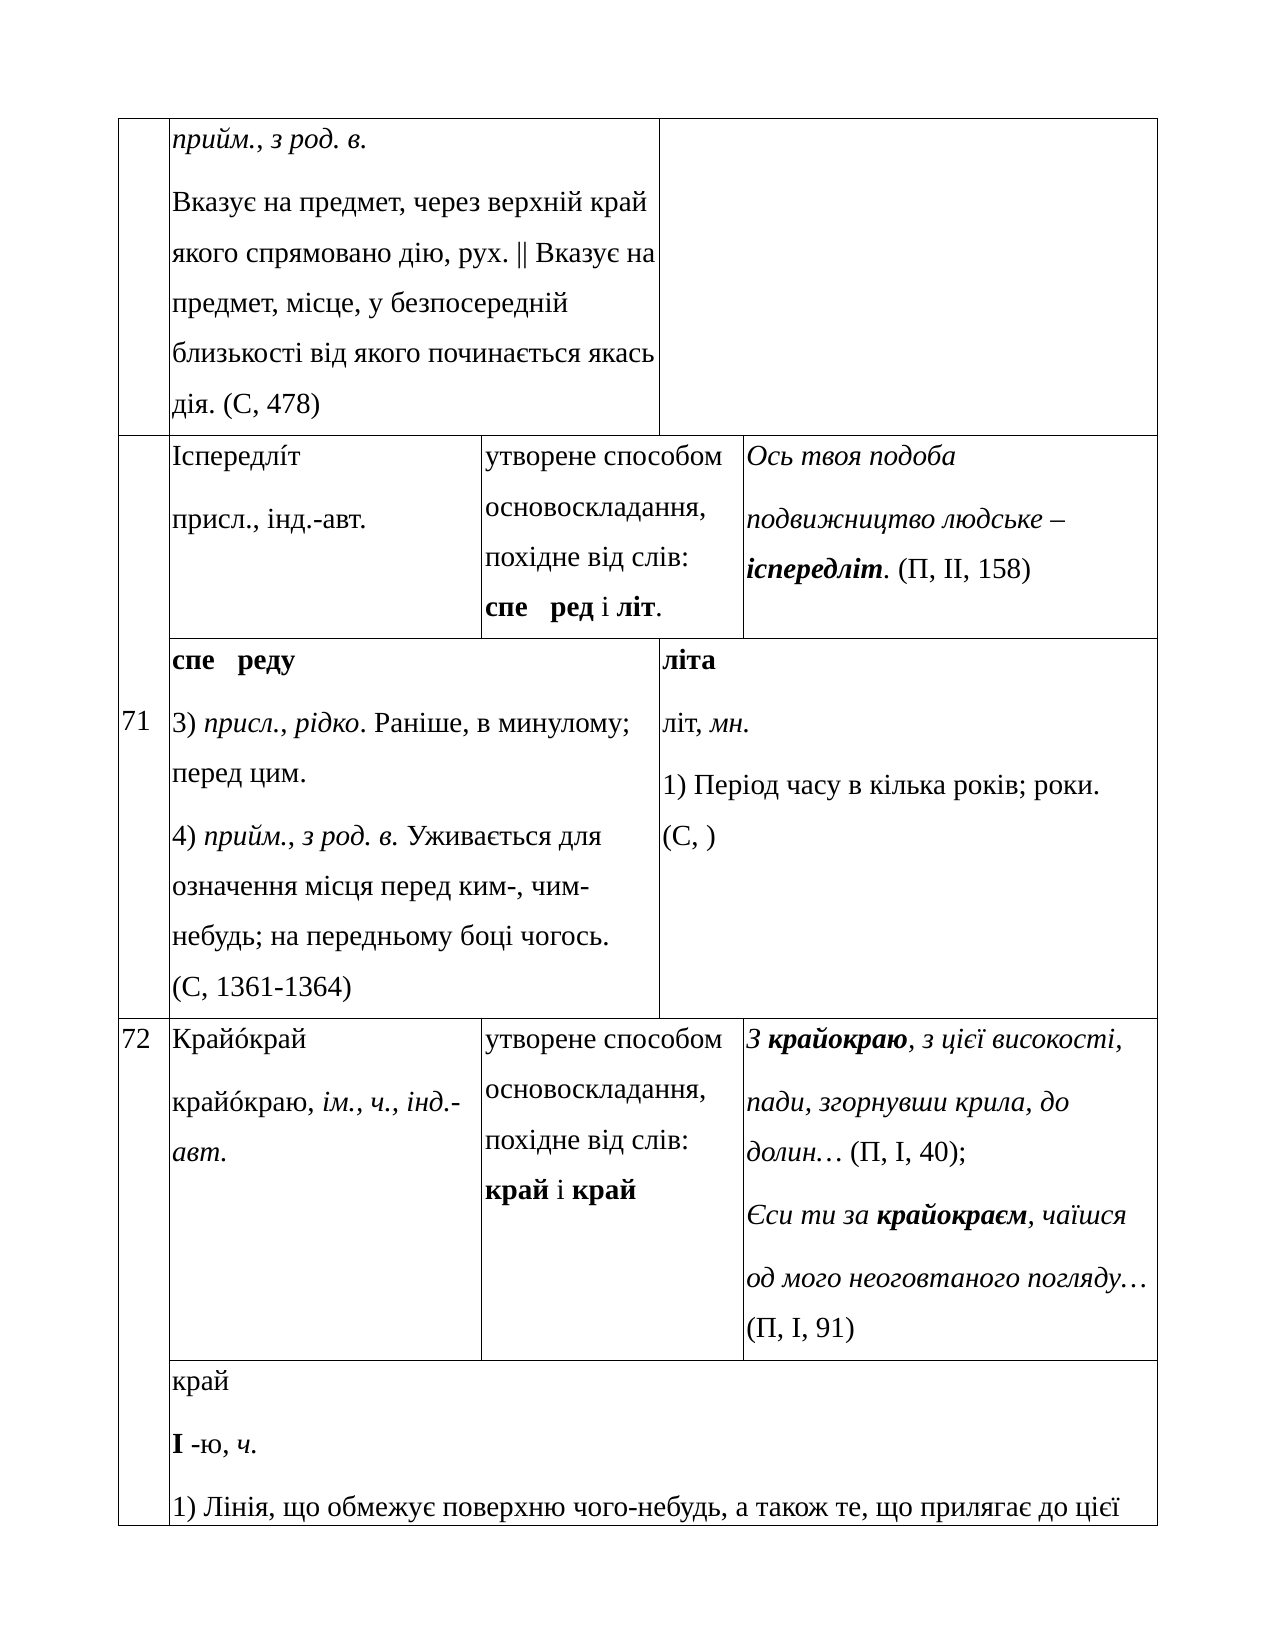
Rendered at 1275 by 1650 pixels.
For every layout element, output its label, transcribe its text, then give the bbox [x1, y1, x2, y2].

table_cell утворене способом основоскладання, похідне від слів: край і край [482, 1019, 743, 1359]
table_cell літа літ, мн. 1) Період часу в кілька років; роки. (С, ) [660, 639, 1157, 1018]
table_cell 71 [119, 436, 169, 1018]
table_cell край I -ю, ч. 1) Лінія, що обмежує поверхню чого-небудь, а також те, що прилягає до цієї [170, 1361, 1157, 1525]
table_cell Крайóкрай крайóкраю, ім., ч., інд.-авт. [170, 1019, 481, 1359]
table_cell [660, 119, 1157, 435]
table_cell спереду 3) присл., рідко. Раніше, в минулому; перед цим. 4) прийм., з род. в. Уживається для означення місця перед ким-, чим-небудь; на передньому боці чогось. (С, 1361-1364) [170, 639, 659, 1018]
table_cell утворене способом основоскладання, похідне від слів: сперед і літ. [482, 436, 743, 638]
table_cell Іспередлíт присл., інд.-авт. [170, 436, 481, 638]
table_cell З крайокраю, з цієї високості, пади, згорнувши крила, до долин… (П, І, 40); Єси ти за крайокраєм, чаїшся од мого неоговтаного погляду… (П, І, 91) [744, 1019, 1157, 1359]
table_cell Ось твоя подоба подвижництво людське – іспередліт. (П, ІІ, 158) [744, 436, 1157, 638]
table_cell [119, 119, 169, 435]
table_cell 72 [119, 1019, 169, 1525]
table_cell прийм., з род. в. Вказує на предмет, через верхній край якого спрямовано дію, рух. || Вказує на предмет, місце, у безпосередній близькості від якого починається якась дія. (С, 478) [170, 119, 659, 435]
